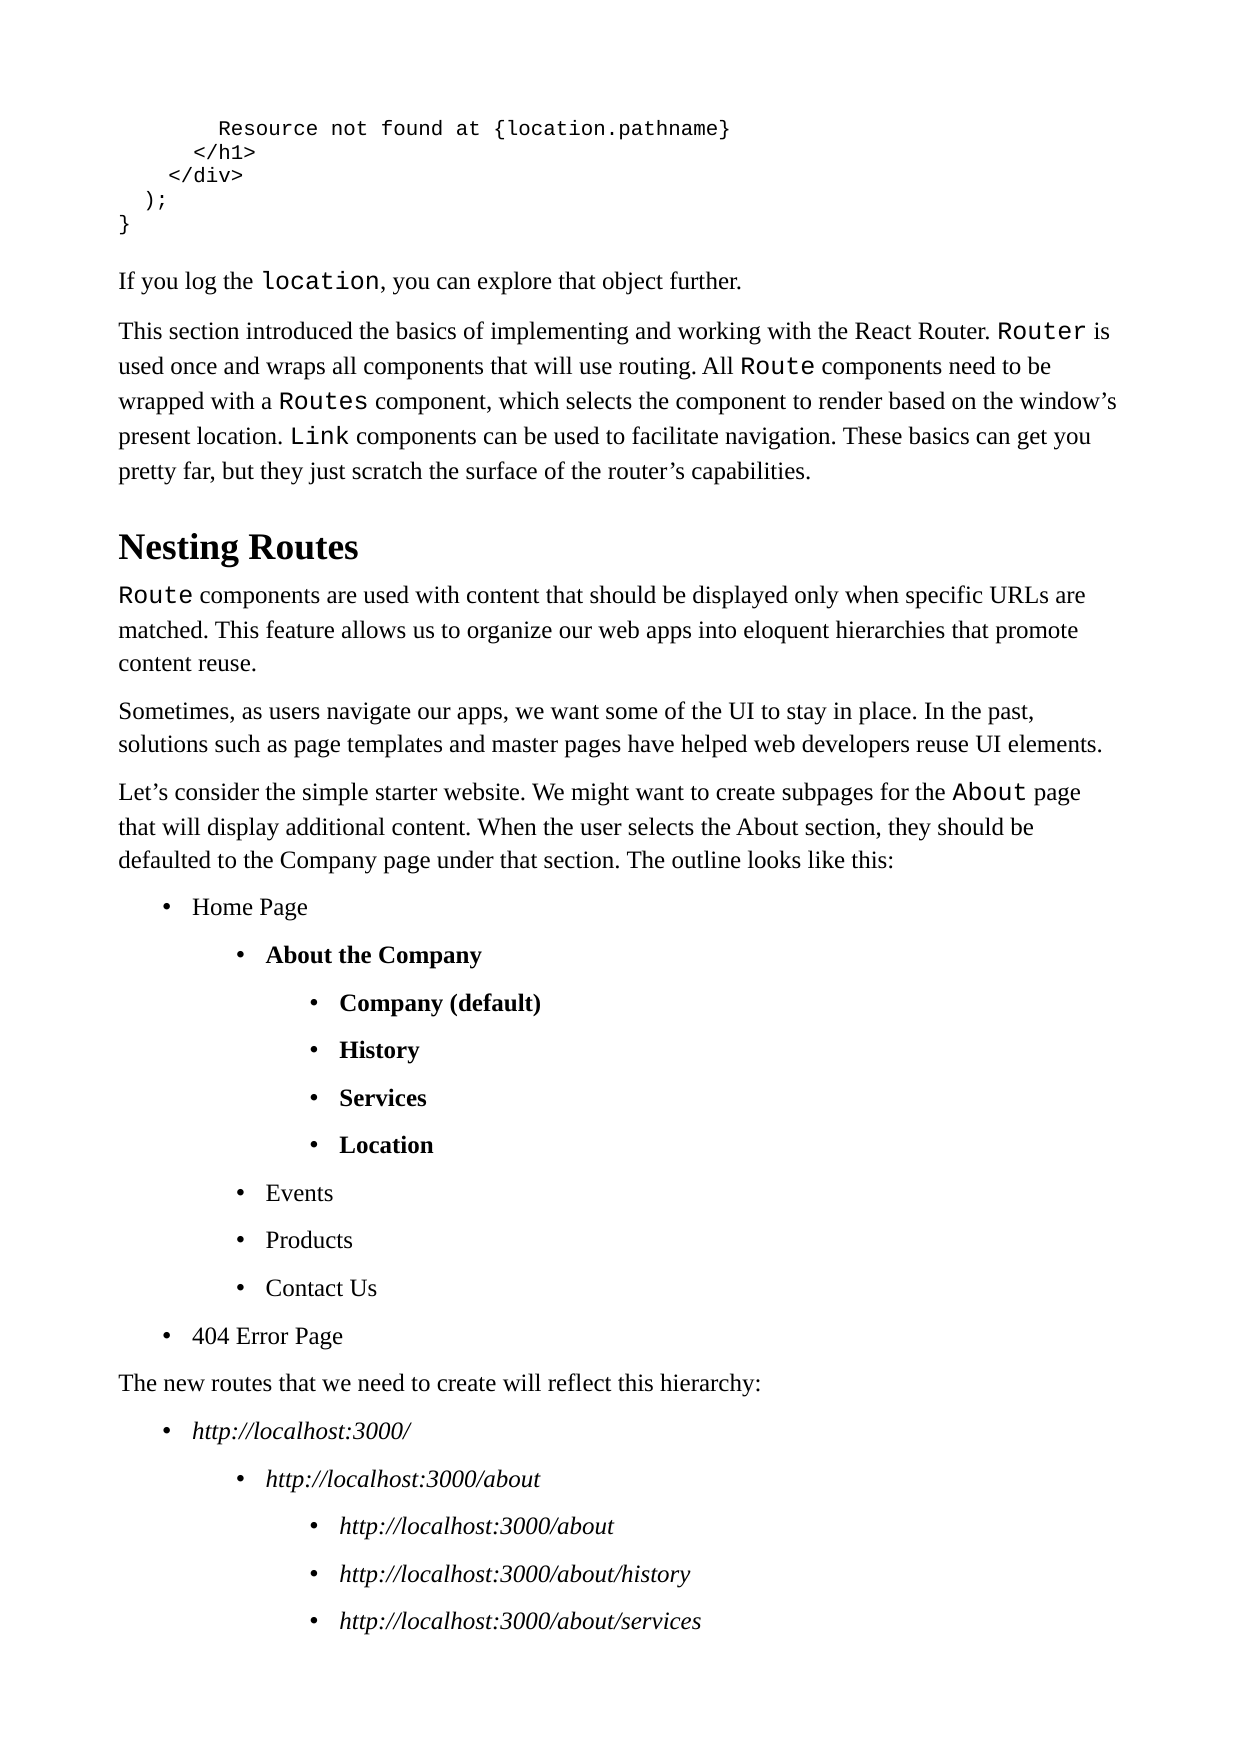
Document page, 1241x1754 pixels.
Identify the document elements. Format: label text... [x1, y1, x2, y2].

list http://localhost:3000/about [309, 1511, 1122, 1540]
text Route components are used with content that should be displayed only when specific URLs are matched. This feature allows us to organize our web apps into eloquent hierarchies that promote content reuse. [118, 580, 1122, 677]
text If you log the location, you can explore that object further. [118, 266, 1122, 297]
list http://localhost:3000/about [236, 1464, 1122, 1492]
list Company (default) [309, 988, 1122, 1016]
text </div> [118, 165, 1122, 189]
text The new routes that we need to create will reflect this hierarchy: [118, 1368, 1122, 1397]
list About the Company [236, 940, 1122, 969]
list Services [309, 1083, 1122, 1112]
text } [118, 213, 1122, 236]
text Let’s consider the simple starter website. We might want to create subpages for the About page that will display additional content. When the user selects the About section, they should be defaulted to the Company page under that section. The outline looks like this: [118, 777, 1122, 873]
list http://localhost:3000/ [162, 1416, 1122, 1445]
list Home Page [162, 892, 1122, 921]
list http://localhost:3000/about/services [309, 1606, 1122, 1635]
text </h1> [118, 142, 1122, 165]
list Location [309, 1130, 1122, 1159]
list Events [236, 1178, 1122, 1207]
list History [309, 1035, 1122, 1064]
list http://localhost:3000/about/history [309, 1559, 1122, 1588]
list Contact Us [236, 1273, 1122, 1302]
list 404 Error Page [162, 1321, 1122, 1349]
text ); [118, 189, 1122, 213]
list Products [236, 1226, 1122, 1254]
text This section introduced the basics of implementing and working with the React Router. Router is used once and wraps all components that will use routing. All Route components need to be wrapped with a Routes component, which selects the component to render based on the window’s present location. Link components can be used to facilitate navigation. These basics can get you pretty far, but they just scratch the surface of the router’s capabilities. [118, 316, 1122, 485]
text Sometimes, as users navigate our apps, we want some of the UI to stay in place. In the past, solutions such as page templates and master pages have helped web developers reuse UI elements. [118, 696, 1122, 758]
subtitle Nesting Routes [118, 525, 1122, 568]
text Resource not found at {location.pathname} [118, 118, 1122, 142]
